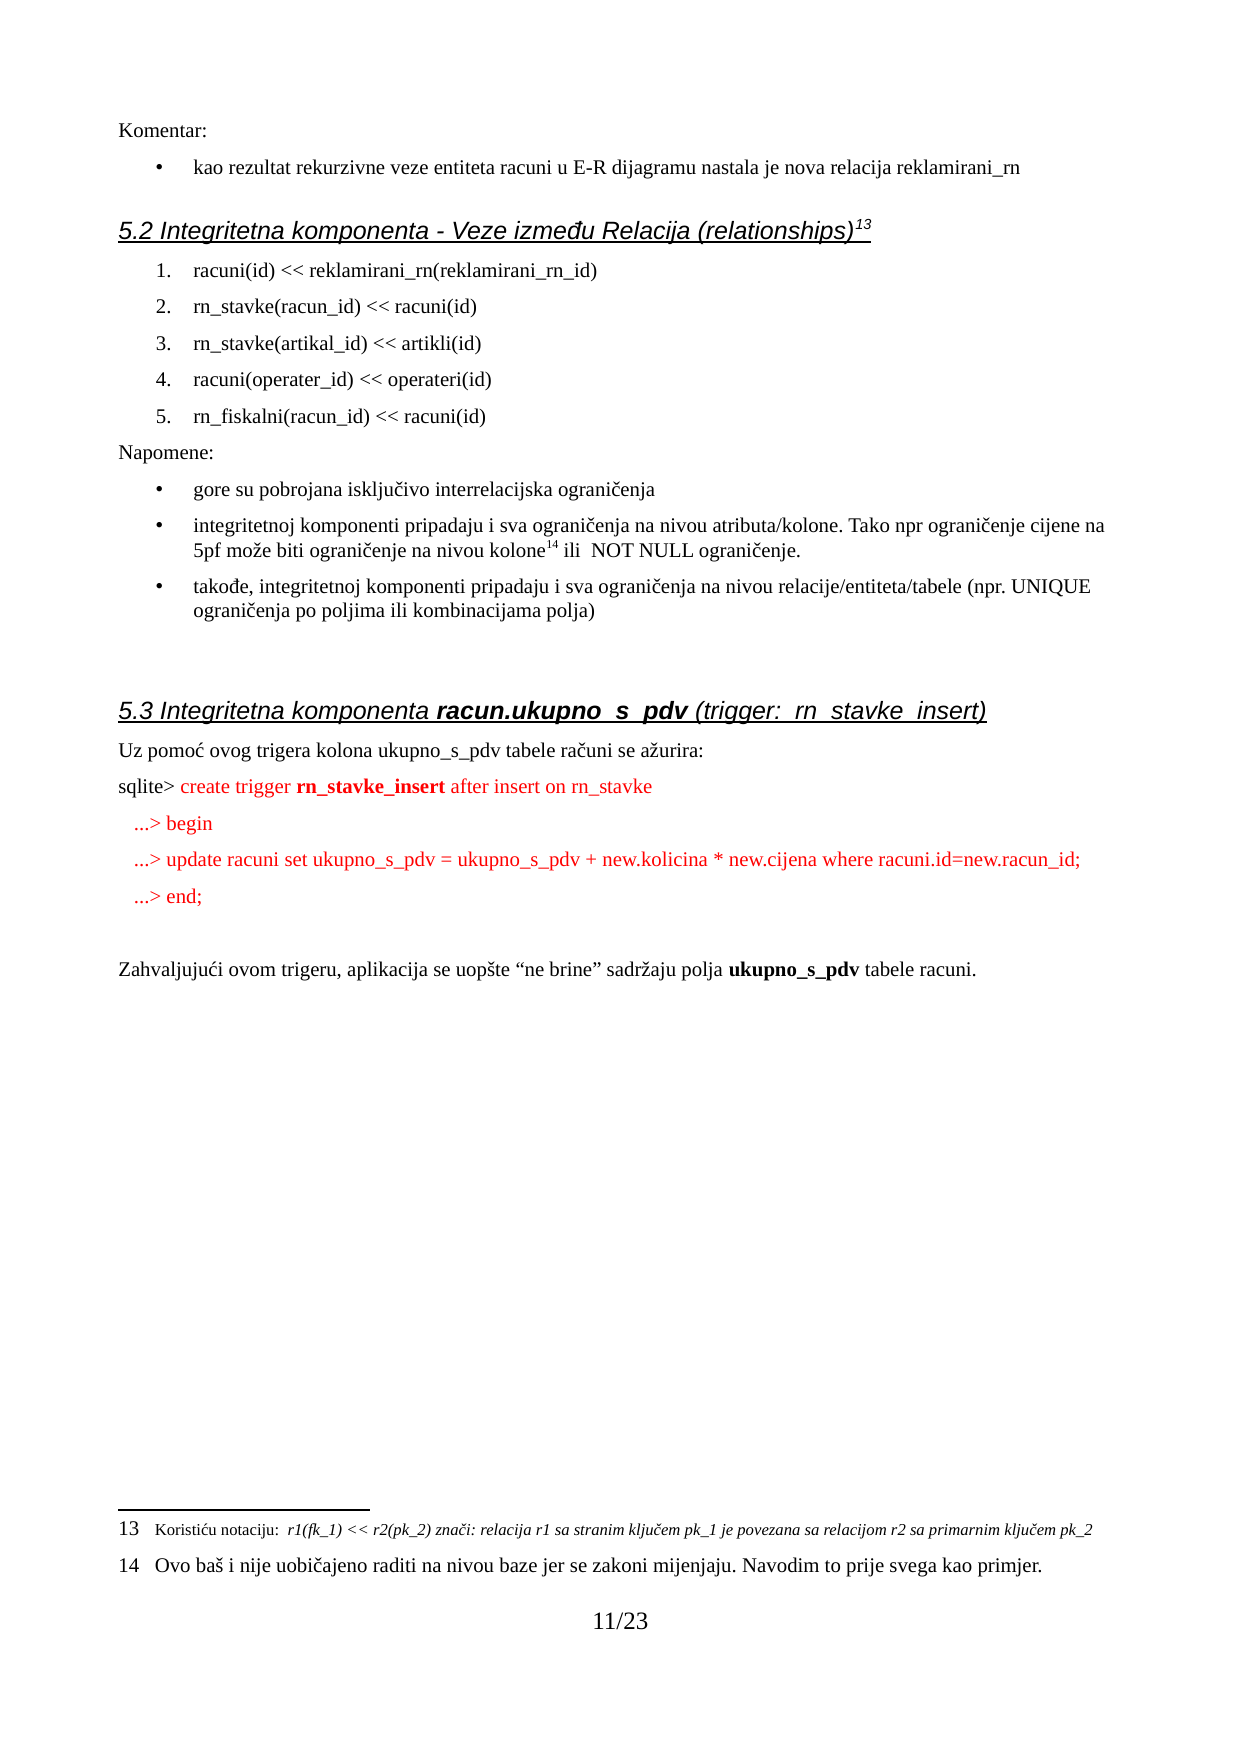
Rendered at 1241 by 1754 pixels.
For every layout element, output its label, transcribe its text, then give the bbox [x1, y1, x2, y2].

list kao rezultat rekurzivne veze entiteta racuni u E-R dijagramu nastala je nova relacija reklamirani_rn [156, 155, 1122, 179]
text Zahvaljujući ovom trigeru, aplikacija se uopšte “ne brine” sadržaju polja ukupno_s_pdv tabele racuni. [118, 957, 1122, 981]
subtitle 5.2 Integritetna komponenta - Veze između Relacija (relationships) [118, 216, 1122, 245]
text ...> begin [118, 811, 1122, 835]
list rn_stavke(artikal_id) << artikli(id) [156, 331, 1122, 355]
text ...> end; [118, 884, 1122, 908]
list takođe, integritetnoj komponenti pripadaju i sva ograničenja na nivou relacije/entiteta/tabele (npr. UNIQUE ograničenja po poljima ili kombinacijama polja) [156, 574, 1122, 622]
list rn_stavke(racun_id) << racuni(id) [156, 294, 1122, 318]
subtitle 5.3 Integritetna komponenta racun.ukupno_s_pdv (trigger: rn_stavke_insert) [118, 696, 1122, 725]
list rn_fiskalni(racun_id) << racuni(id) [156, 404, 1122, 428]
text Komentar: [118, 118, 1122, 142]
list Ovo baš i nije uobičajeno raditi na nivou baze jer se zakoni mijenjaju. Navodim to prije svega kao primjer. [118, 1553, 1122, 1577]
text Koristiću notaciju: r1(fk_1) << r2(pk_2) znači: relacija r1 sa stranim ključem pk_1 je povezana sa relacijom r2 sa primarnim ključem pk_2 [118, 1516, 1122, 1540]
list racuni(id) << reklamirani_rn(reklamirani_rn_id) [156, 257, 1122, 282]
text ...> update racuni set ukupno_s_pdv = ukupno_s_pdv + new.kolicina * new.cijena where racuni.id=new.racun_id; [118, 847, 1122, 871]
list integritetnoj komponenti pripadaju i sva ograničenja na nivou atributa/kolone. Tako npr ograničenje cijene na 5pf može biti ograničenje na nivou kolone ili NOT NULL ograničenje. [156, 513, 1122, 562]
list racuni(operater_id) << operateri(id) [156, 367, 1122, 391]
list gore su pobrojana isključivo interrelacijska ograničenja [156, 477, 1122, 501]
text Uz pomoć ovog trigera kolona ukupno_s_pdv tabele računi se ažurira: [118, 737, 1122, 762]
text sqlite> create trigger rn_stavke_insert after insert on rn_stavke [118, 774, 1122, 798]
text Napomene: [118, 440, 1122, 464]
